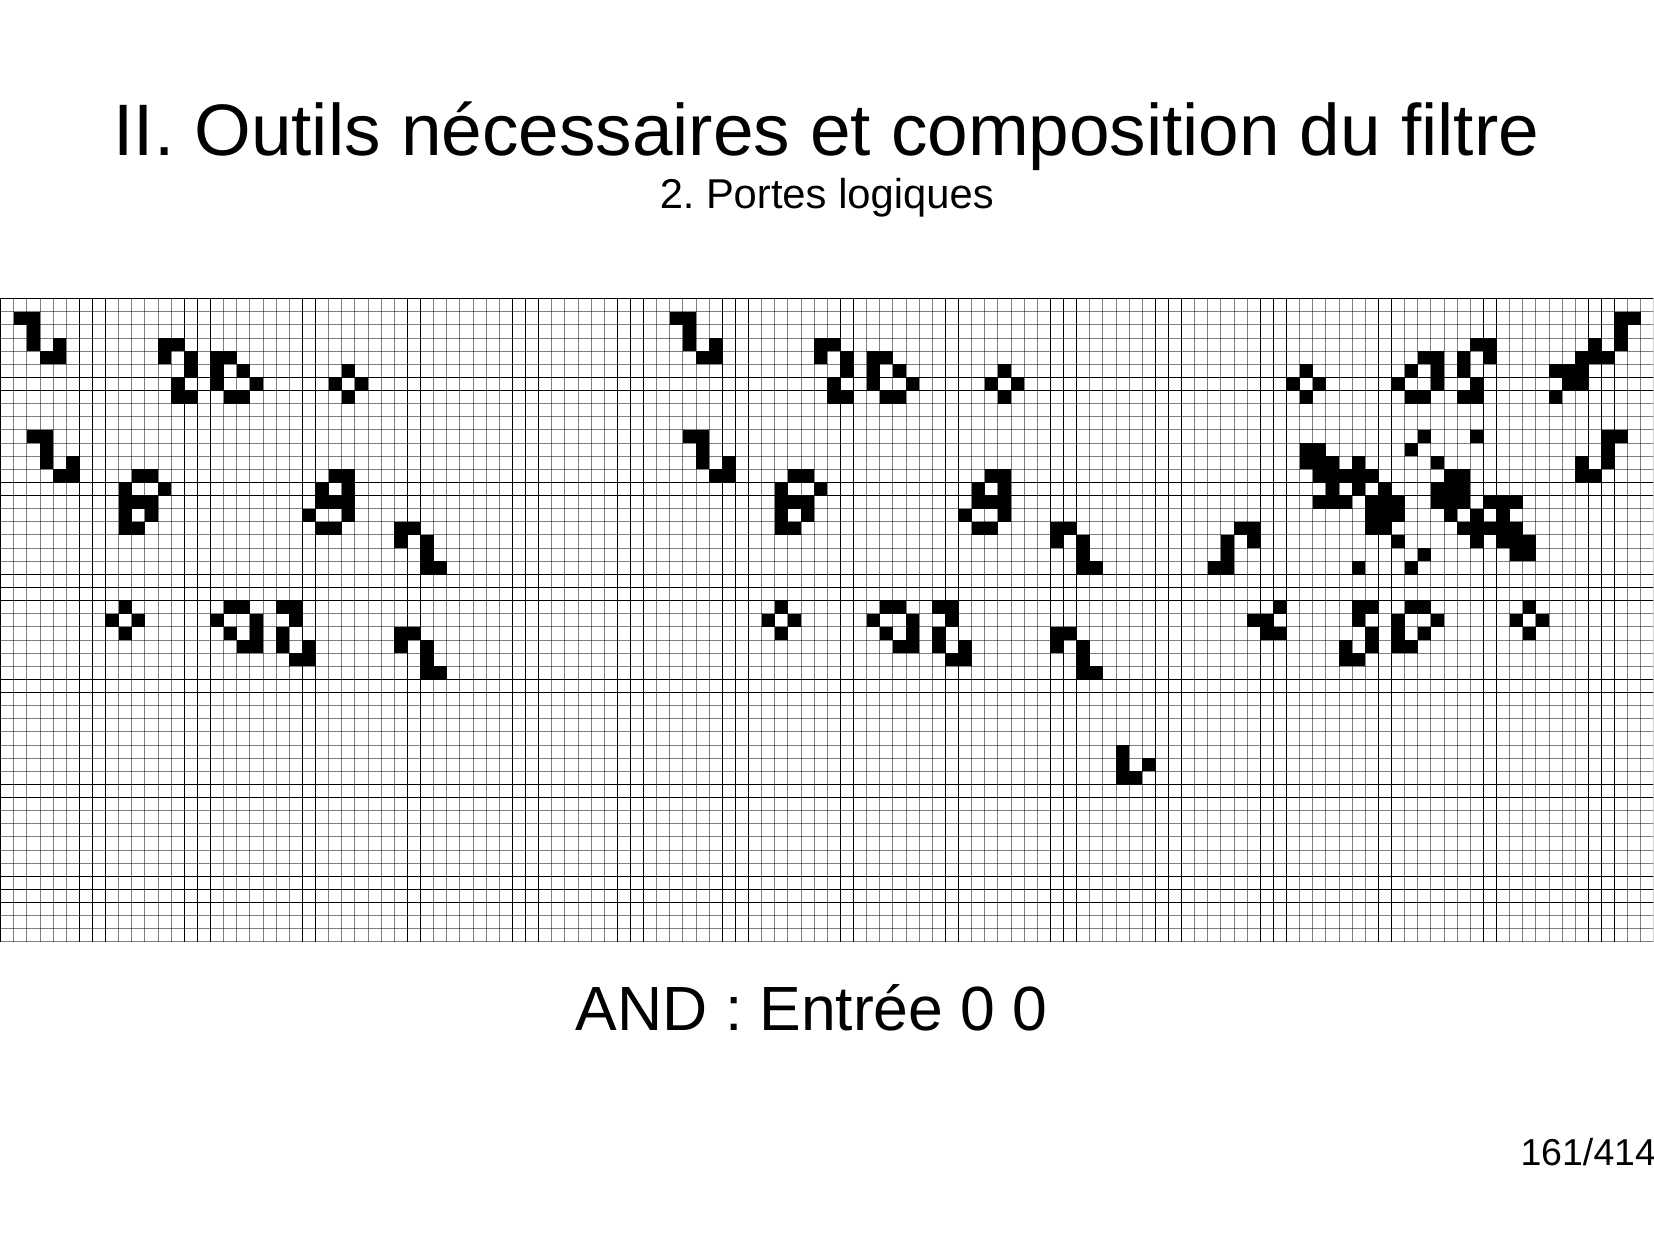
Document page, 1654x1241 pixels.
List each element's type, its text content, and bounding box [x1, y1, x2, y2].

picture [0, 298, 1654, 942]
text_box <number>/414 [1505, 1124, 1654, 1182]
text_box AND : Entrée 0 0 [561, 966, 1063, 1052]
title II. Outils nécessaires et composition du filtre 2. Portes logiques [82, 49, 1571, 257]
